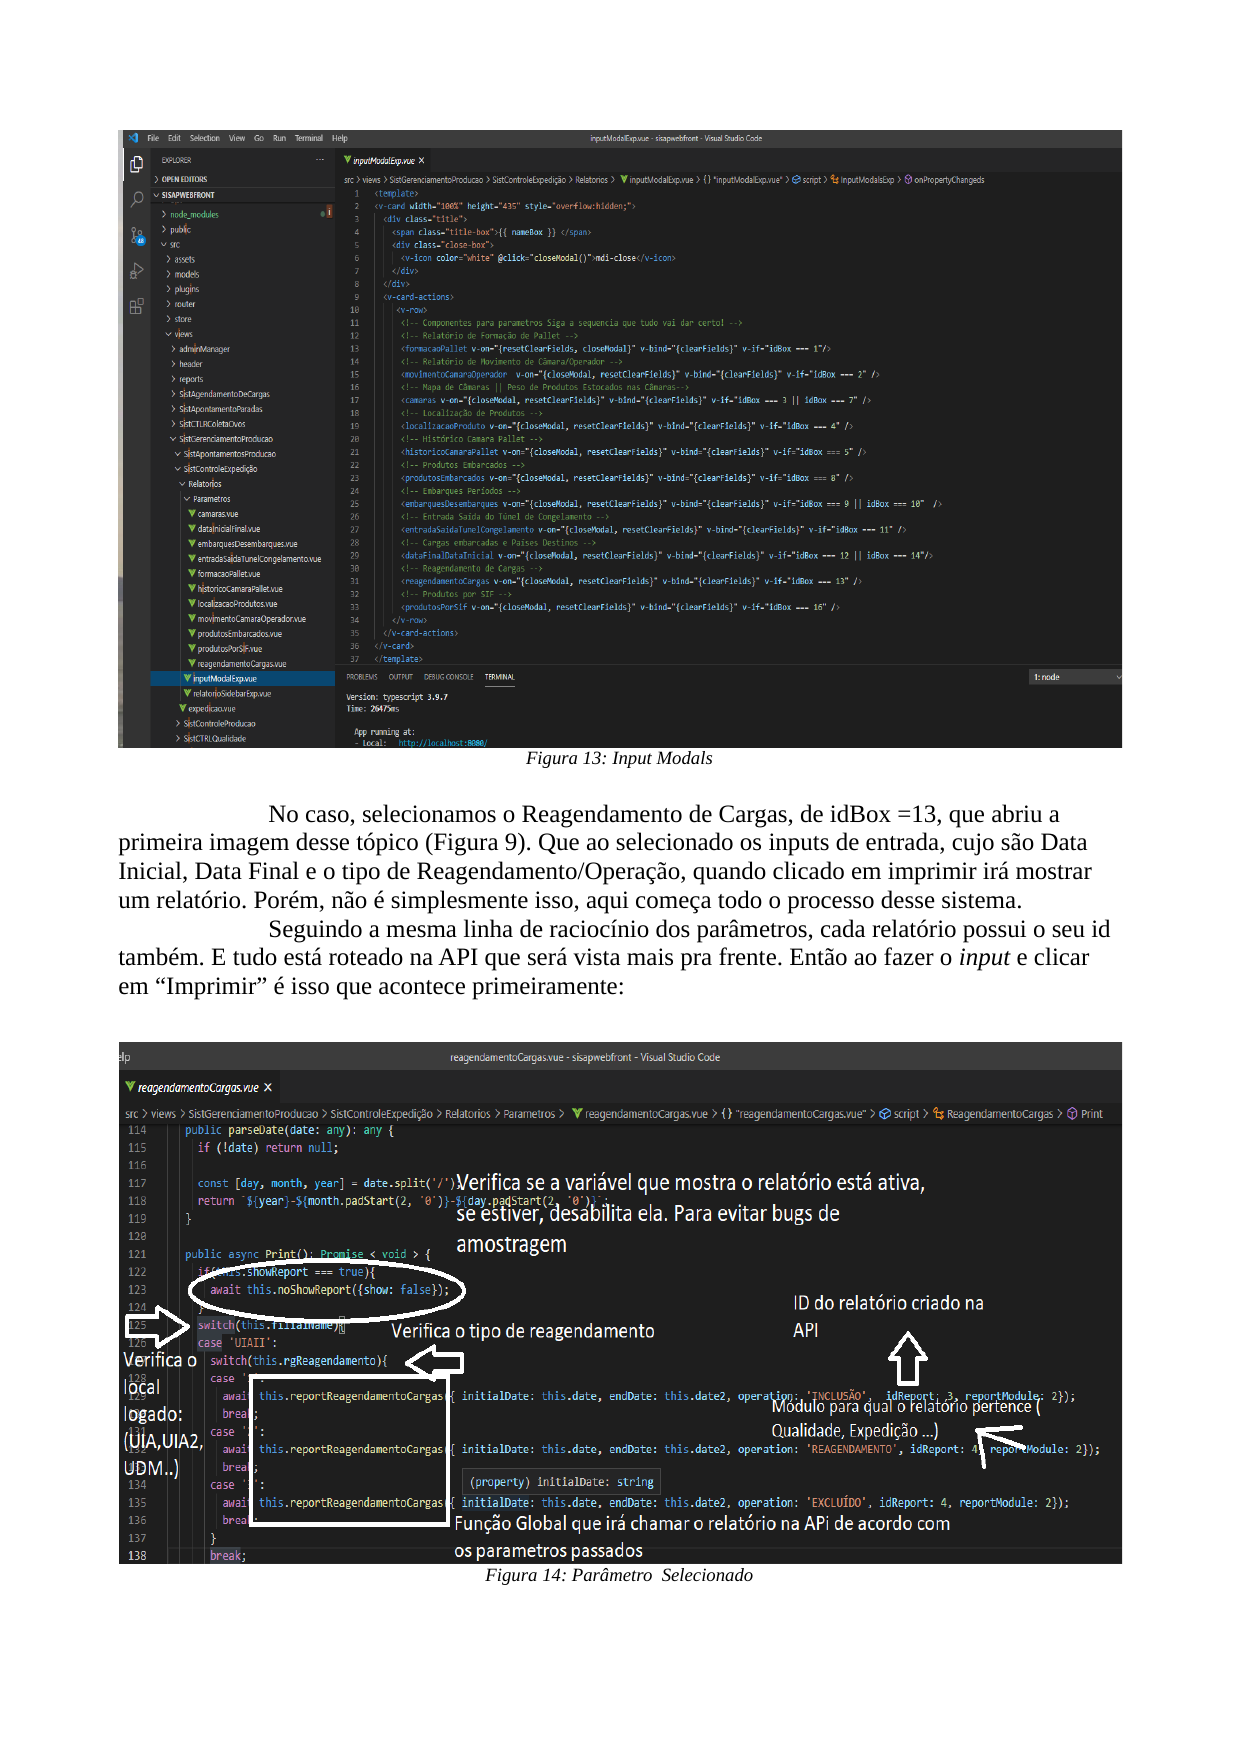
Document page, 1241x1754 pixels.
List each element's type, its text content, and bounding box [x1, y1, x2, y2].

text No caso, selecionamos o Reagendamento de Cargas, de idBox =13, que abriu a primeira imagem desse tópico (Figura 9). Que ao selecionado os inputs de entrada, cujo são Data Inicial, Data Final e o tipo de Reagendamento/Operação, quando clicado em imprimir irá mostrar um relatório. Porém, não é simplesmente isso, aqui começa todo o processo desse sistema. [118, 799, 1122, 914]
text Figura 13: Input Modals [89, 748, 1151, 769]
picture [118, 130, 1123, 748]
picture [118, 1041, 1123, 1564]
text Seguindo a mesma linha de raciocínio dos parâmetros, cada relatório possui o seu id também. E tudo está roteado na API que será vista mais pra frente. Então ao fazer o input e clicar em “Imprimir” é isso que acontece primeiramente: [118, 914, 1122, 1000]
text Figura 14: Parâmetro Selecionado [118, 1564, 1122, 1585]
